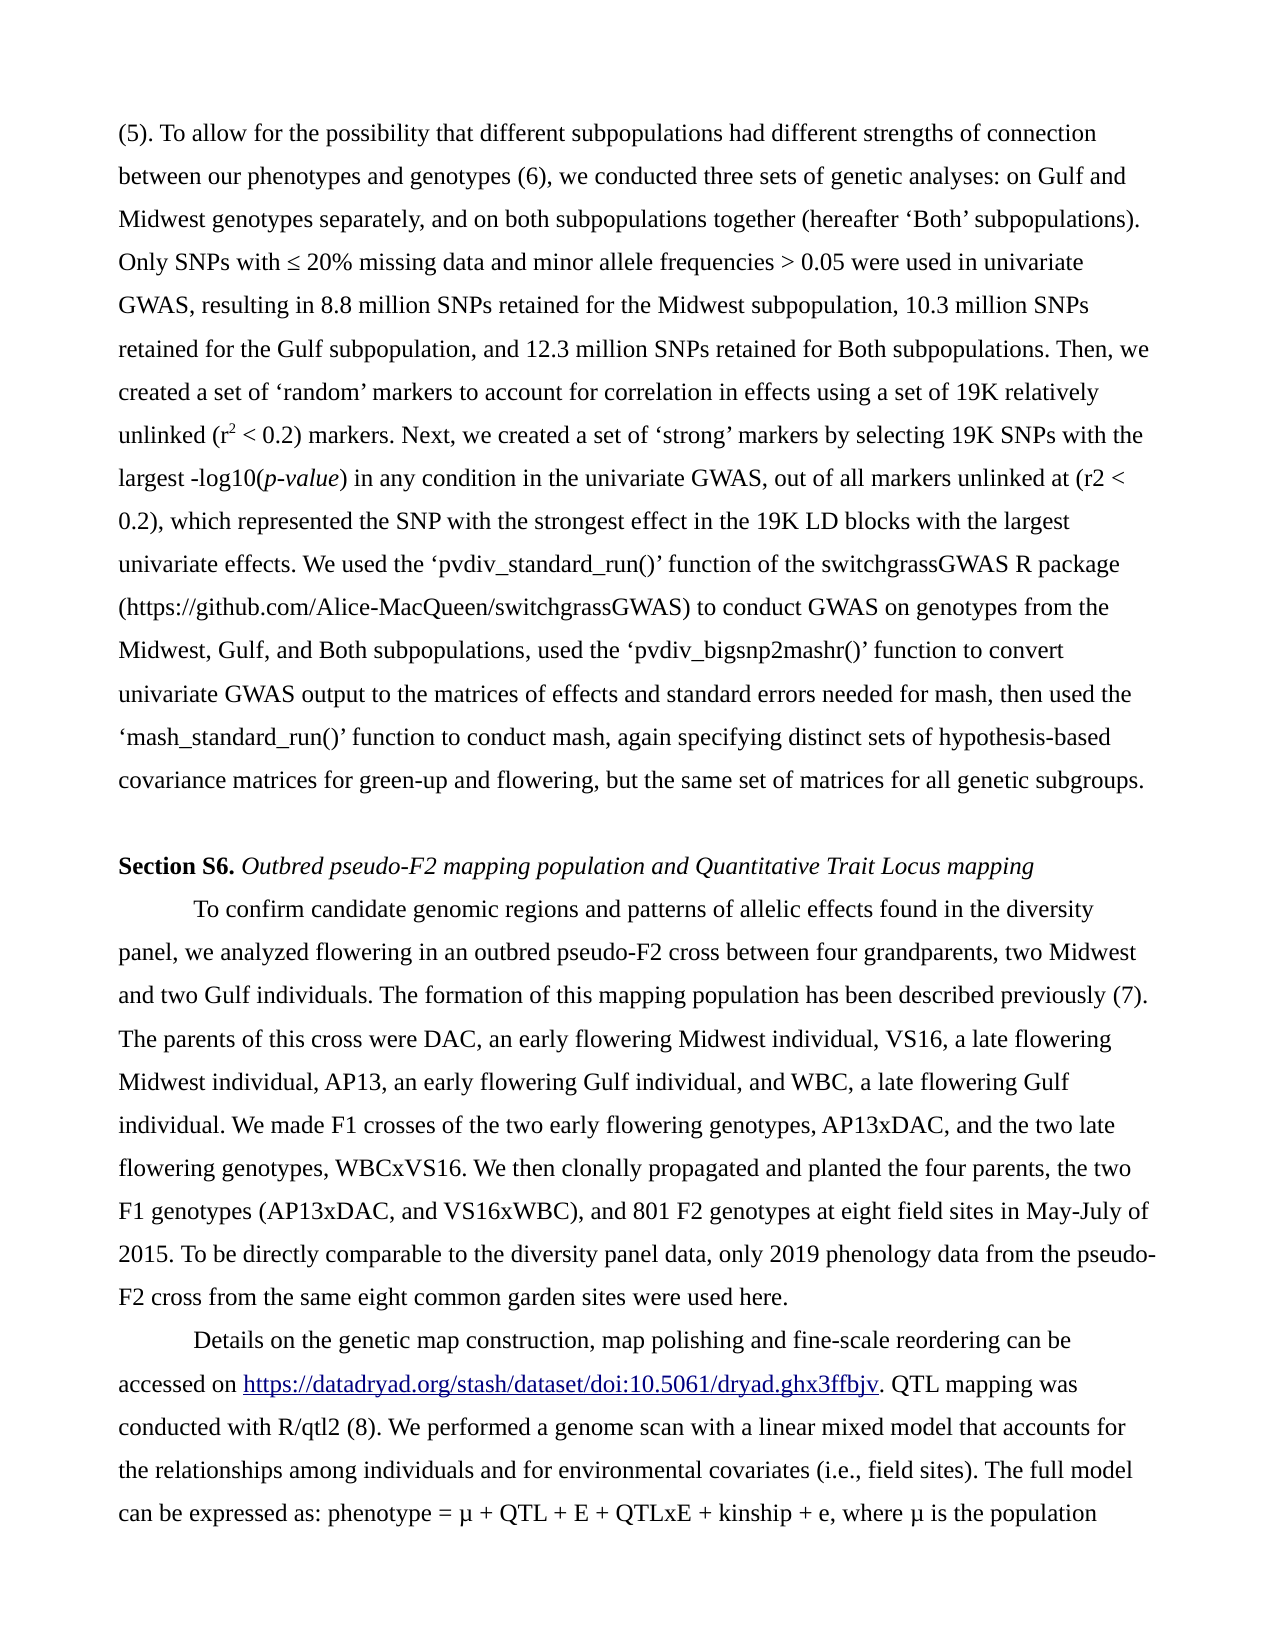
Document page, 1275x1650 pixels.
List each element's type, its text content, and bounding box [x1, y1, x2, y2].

text Details on the genetic map construction, map polishing and fine-scale reordering can be accessed on https://datadryad.org/stash/dataset/doi:10.5061/dryad.ghx3ffbjv. QTL mapping was conducted with R/qtl2 (8). We performed a genome scan with a linear mixed model that accounts for the relationships among individuals and for environmental covariates (i.e., field sites). The full model can be expressed as: phenotype = µ + QTL + E + QTLxE + kinship + e, where µ is the population [118, 1326, 1157, 1527]
text To confirm candidate genomic regions and patterns of allelic effects found in the diversity panel, we analyzed flowering in an outbred pseudo-F2 cross between four grandparents, two Midwest and two Gulf individuals. The formation of this mapping population has been described previously (7). The parents of this cross were DAC, an early flowering Midwest individual, VS16, a late flowering Midwest individual, AP13, an early flowering Gulf individual, and WBC, a late flowering Gulf individual. We made F1 crosses of the two early flowering genotypes, AP13xDAC, and the two late flowering genotypes, WBCxVS16. We then clonally propagated and planted the four parents, the two F1 genotypes (AP13xDAC, and VS16xWBC), and 801 F2 genotypes at eight field sites in May-July of 2015. To be directly comparable to the diversity panel data, only 2019 phenology data from the pseudo-F2 cross from the same eight common garden sites were used here. [118, 894, 1157, 1311]
text Section S6. Outbred pseudo-F2 mapping population and Quantitative Trait Locus mapping [118, 851, 1157, 880]
text (5). To allow for the possibility that different subpopulations had different strengths of connection between our phenotypes and genotypes (6), we conducted three sets of genetic analyses: on Gulf and Midwest genotypes separately, and on both subpopulations together (hereafter ‘Both’ subpopulations). Only SNPs with ≤ 20% missing data and minor allele frequencies > 0.05 were used in univariate GWAS, resulting in 8.8 million SNPs retained for the Midwest subpopulation, 10.3 million SNPs retained for the Gulf subpopulation, and 12.3 million SNPs retained for Both subpopulations. Then, we created a set of ‘random’ markers to account for correlation in effects using a set of 19K relatively unlinked (r2 < 0.2) markers. Next, we created a set of ‘strong’ markers by selecting 19K SNPs with the largest -log10(p-value) in any condition in the univariate GWAS, out of all markers unlinked at (r2 < 0.2), which represented the SNP with the strongest effect in the 19K LD blocks with the largest univariate effects. We used the ‘pvdiv_standard_run()’ function of the switchgrassGWAS R package (https://github.com/Alice-MacQueen/switchgrassGWAS) to conduct GWAS on genotypes from the Midwest, Gulf, and Both subpopulations, used the ‘pvdiv_bigsnp2mashr()’ function to convert univariate GWAS output to the matrices of effects and standard errors needed for mash, then used the ‘mash_standard_run()’ function to conduct mash, again specifying distinct sets of hypothesis-based covariance matrices for green-up and flowering, but the same set of matrices for all genetic subgroups. [118, 118, 1157, 794]
